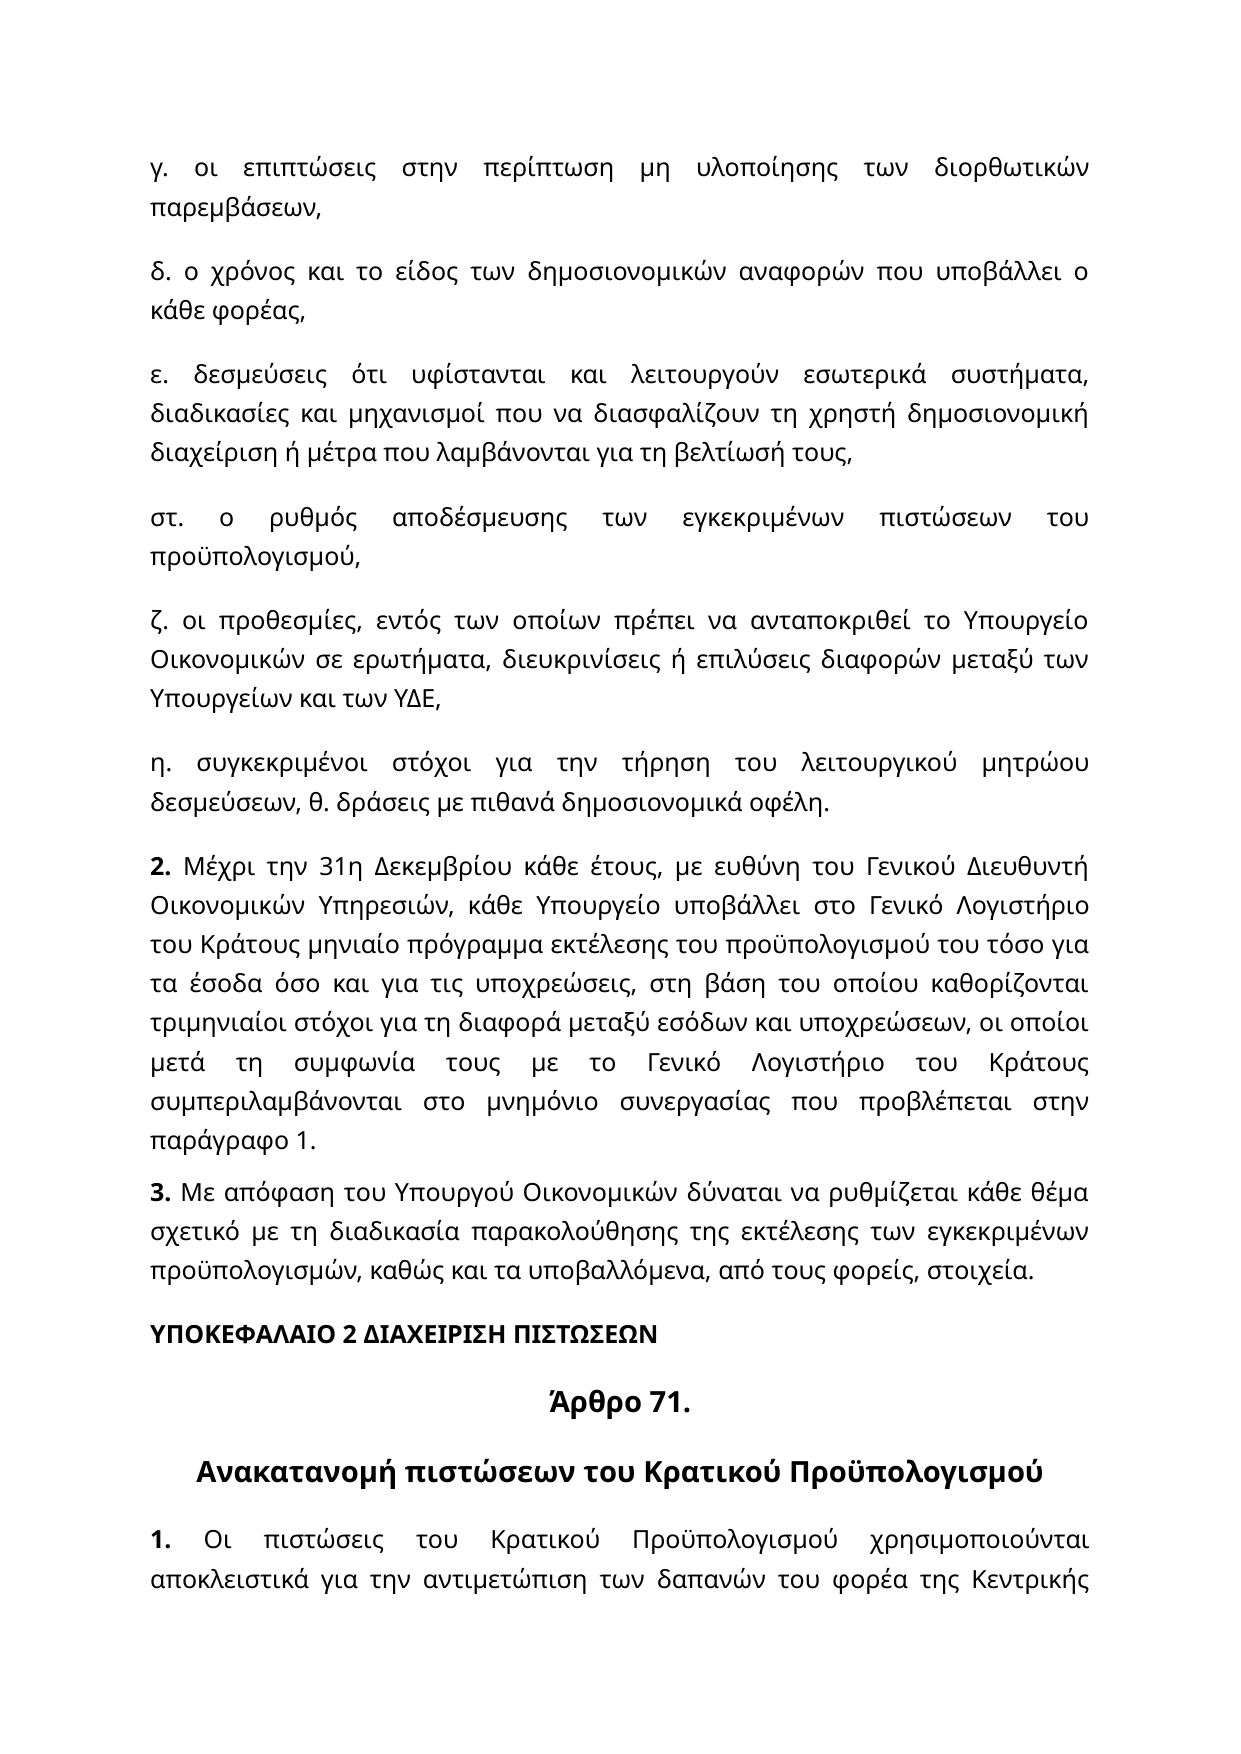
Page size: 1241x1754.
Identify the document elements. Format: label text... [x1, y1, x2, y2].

text γ. οι επιπτώσεις στην περίπτωση μη υλοποίησης των διορθωτικών παρεμβάσεων, [150, 150, 1090, 223]
text 3. Με απόφαση του Υπουργού Οικονομικών δύναται να ρυθμίζεται κάθε θέμα σχετικό με τη διαδικασία παρακολούθησης της εκτέλεσης των εγκεκριμένων προϋπολογισμών, καθώς και τα υποβαλλόμενα, από τους φορείς, στοιχεία. [150, 1174, 1090, 1287]
subtitle Ανακατανομή πιστώσεων του Κρατικού Προϋπολογισμού [150, 1451, 1090, 1491]
text ΥΠΟΚΕΦΑΛΑΙΟ 2 ΔΙΑΧΕΙΡΙΣΗ ΠΙΣΤΩΣΕΩΝ [150, 1317, 1090, 1351]
text 1. Οι πιστώσεις του Κρατικού Προϋπολογισμού χρησιμοποιούνται αποκλειστικά για την αντιμετώπιση των δαπανών του φορέα της Κεντρικής [150, 1522, 1090, 1595]
text ζ. οι προθεσμίες, εντός των οποίων πρέπει να ανταποκριθεί το Υπουργείο Οικονομικών σε ερωτήματα, διευκρινίσεις ή επιλύσεις διαφορών μεταξύ των Υπουργείων και των ΥΔΕ, [150, 602, 1090, 715]
text η. συγκεκριμένοι στόχοι για την τήρηση του λειτουργικού μητρώου δεσμεύσεων, θ. δράσεις με πιθανά δημοσιονομικά οφέλη. [150, 745, 1090, 818]
subtitle Άρθρο 71. [150, 1381, 1090, 1421]
text δ. ο χρόνος και το είδος των δημοσιονομικών αναφορών που υποβάλλει ο κάθε φορέας, [150, 253, 1090, 327]
text 2. Μέχρι την 31η Δεκεμβρίου κάθε έτους, με ευθύνη του Γενικού Διευθυντή Οικονομικών Υπηρεσιών, κάθε Υπουργείο υποβάλλει στο Γενικό Λογιστήριο του Κράτους μηνιαίο πρόγραμμα εκτέλεσης του προϋπολογισμού του τόσο για τα έσοδα όσο και για τις υποχρεώσεις, στη βάση του οποίου καθορίζονται τριμηνιαίοι στόχοι για τη διαφορά μεταξύ εσόδων και υποχρεώσεων, οι οποίοι μετά τη συμφωνία τους με το Γενικό Λογιστήριο του Κράτους συμπεριλαμβάνονται στο μνημόνιο συνεργασίας που προβλέπεται στην παράγραφο 1. [150, 848, 1090, 1157]
text ε. δεσμεύσεις ότι υφίστανται και λειτουργούν εσωτερικά συστήματα, διαδικασίες και μηχανισμοί που να διασφαλίζουν τη χρηστή δημοσιονομική διαχείριση ή μέτρα που λαμβάνονται για τη βελτίωσή τους, [150, 357, 1090, 469]
text στ. ο ρυθμός αποδέσμευσης των εγκεκριμένων πιστώσεων του προϋπολογισμού, [150, 499, 1090, 572]
